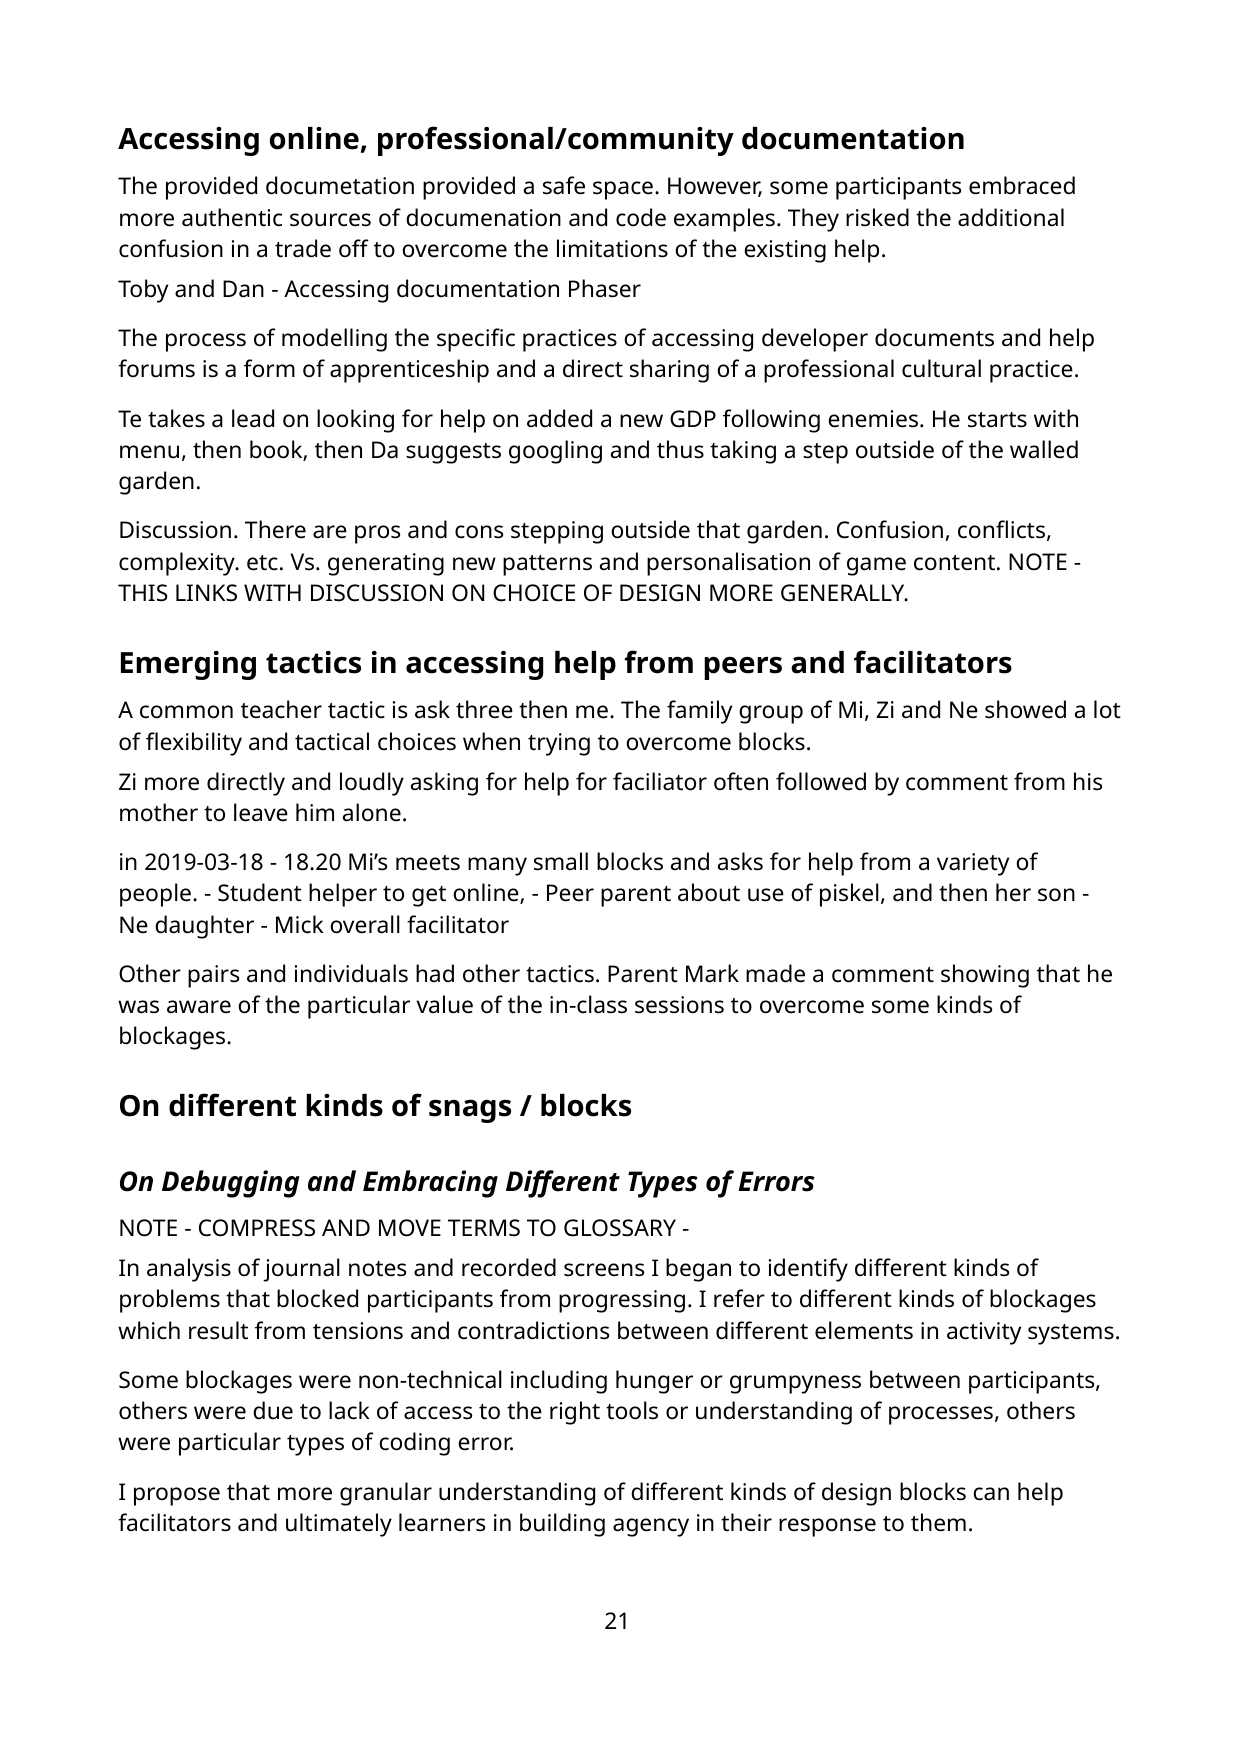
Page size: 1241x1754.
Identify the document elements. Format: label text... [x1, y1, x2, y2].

text A common teacher tactic is ask three then me. The family group of Mi, Zi and Ne showed a lot of flexibility and tactical choices when trying to overcome blocks. [118, 694, 1122, 757]
text Te takes a lead on looking for help on added a new GDP following enemies. He starts with menu, then book, then Da suggests googling and thus taking a step outside of the walled garden. [118, 403, 1122, 496]
text Zi more directly and loudly asking for help for faciliator often followed by comment from his mother to leave him alone. [118, 766, 1122, 828]
text Some blockages were non-technical including hunger or grumpyness between participants, others were due to lack of access to the right tools or understanding of processes, others were particular types of coding error. [118, 1364, 1122, 1458]
subtitle Emerging tactics in accessing help from peers and facilitators [118, 642, 1122, 682]
text The provided documetation provided a safe space. However, some participants embraced more authentic sources of documenation and code examples. They risked the additional confusion in a trade off to overcome the limitations of the existing help. [118, 170, 1122, 264]
subtitle Accessing online, professional/community documentation [118, 118, 1122, 158]
text Toby and Dan - Accessing documentation Phaser [118, 273, 1122, 304]
text NOTE - COMPRESS AND MOVE TERMS TO GLOSSARY - [118, 1212, 1122, 1243]
text I propose that more granular understanding of different kinds of design blocks can help facilitators and ultimately learners in building agency in their response to them. [118, 1476, 1122, 1538]
text In analysis of journal notes and recorded screens I began to identify different kinds of problems that blocked participants from progressing. I refer to different kinds of blockages which result from tensions and contradictions between different elements in activity systems. [118, 1252, 1122, 1346]
text Discussion. There are pros and cons stepping outside that garden. Confusion, conflicts, complexity. etc. Vs. generating new patterns and personalisation of game content. NOTE - THIS LINKS WITH DISCUSSION ON CHOICE OF DESIGN MORE GENERALLY. [118, 514, 1122, 608]
subtitle On Debugging and Embracing Different Types of Errors [118, 1163, 1122, 1199]
text Other pairs and individuals had other tactics. Parent Mark made a comment showing that he was aware of the particular value of the in-class sessions to overcome some kinds of blockages. [118, 958, 1122, 1051]
subtitle On different kinds of snags / blocks [118, 1085, 1122, 1125]
text in 2019-03-18 - 18.20 Mi’s meets many small blocks and asks for help from a variety of people. - Student helper to get online, - Peer parent about use of piskel, and then her son - Ne daughter - Mick overall facilitator [118, 846, 1122, 940]
text The process of modelling the specific practices of accessing developer documents and help forums is a form of apprenticeship and a direct sharing of a professional cultural practice. [118, 322, 1122, 385]
